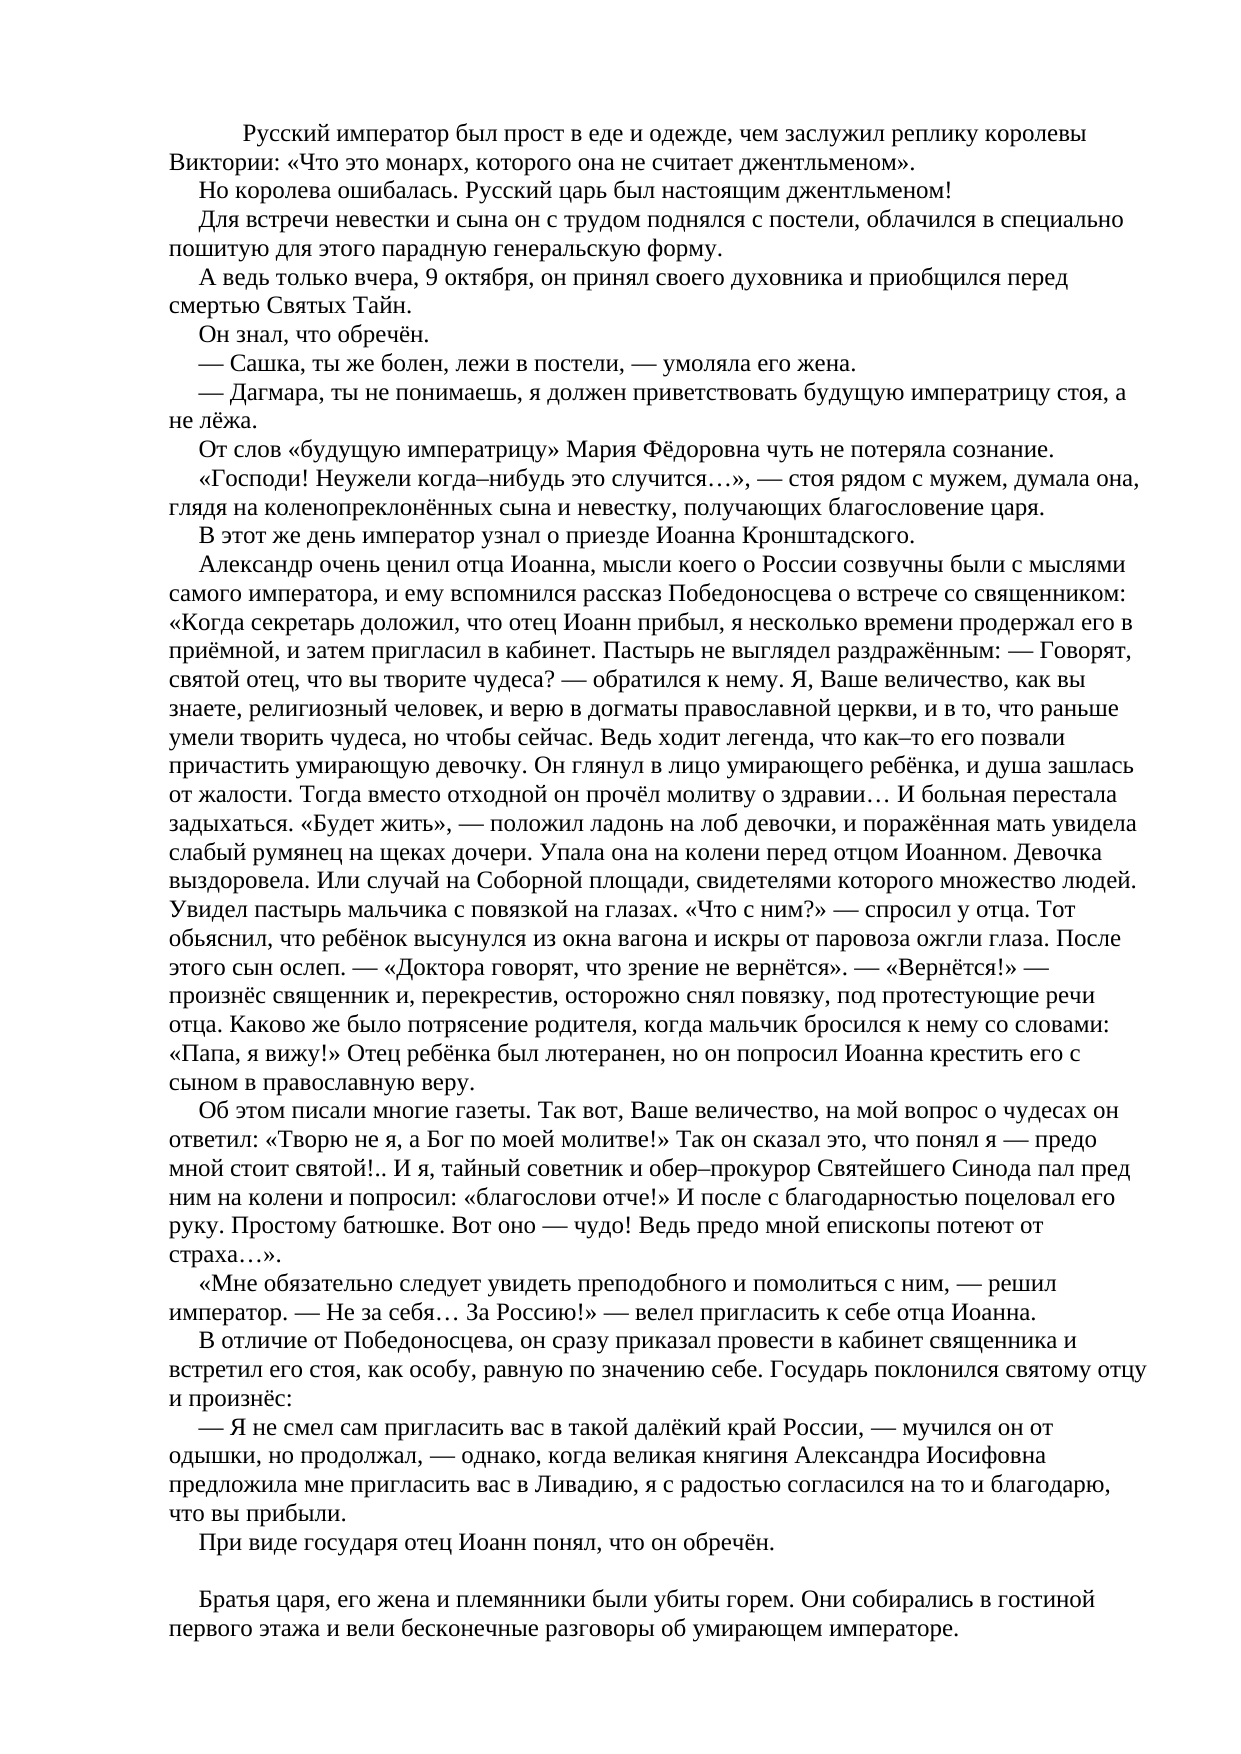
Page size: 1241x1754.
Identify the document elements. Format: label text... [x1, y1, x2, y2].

text В этот же день император узнал о приезде Иоанна Кронштадского. [169, 521, 1152, 549]
text А ведь только вчера, 9 октября, он принял своего духовника и приобщился перед смертью Святых Тайн. [169, 262, 1152, 319]
text «Господи! Неужели когда–нибудь это случится…», — стоя рядом с мужем, думала она, глядя на коленопреклонённых сына и невестку, получающих благословение царя. [169, 463, 1152, 521]
text От слов «будущую императрицу» Мария Фёдоровна чуть не потеряла сознание. [169, 434, 1152, 463]
text Русский император был прост в еде и одежде, чем заслужил реплику королевы Виктории: «Что это монарх, которого она не считает джентльменом». [169, 118, 1152, 176]
text При виде государя отец Иоанн понял, что он обречён. [169, 1527, 1152, 1556]
text Он знал, что обречён. [169, 319, 1152, 348]
text — Дагмара, ты не понимаешь, я должен приветствовать будущую императрицу стоя, а не лёжа. [169, 377, 1152, 434]
text Об этом писали многие газеты. Так вот, Ваше величество, на мой вопрос о чудесах он ответил: «Творю не я, а Бог по моей молитве!» Так он сказал это, что понял я — предо мной стоит святой!.. И я, тайный советник и обер–прокурор Святейшего Синода пал пред ним на колени и попросил: «благослови отче!» И после с благодарностью поцеловал его руку. Простому батюшке. Вот оно — чудо! Ведь предо мной епископы потеют от страха…». [169, 1096, 1152, 1268]
text Александр очень ценил отца Иоанна, мысли коего о России созвучны были с мыслями самого императора, и ему вспомнился рассказ Победоносцева о встрече со священником: «Когда секретарь доложил, что отец Иоанн прибыл, я несколько времени продержал его в приёмной, и затем пригласил в кабинет. Пастырь не выглядел раздражённым: — Говорят, святой отец, что вы творите чудеса? — обратился к нему. Я, Ваше величество, как вы знаете, религиозный человек, и верю в догматы православной церкви, и в то, что раньше умели творить чудеса, но чтобы сейчас. Ведь ходит легенда, что как–то его позвали причастить умирающую девочку. Он глянул в лицо умирающего ребёнка, и душа зашлась от жалости. Тогда вместо отходной он прочёл молитву о здравии… И больная перестала задыхаться. «Будет жить», — положил ладонь на лоб девочки, и поражённая мать увидела слабый румянец на щеках дочери. Упала она на колени перед отцом Иоанном. Девочка выздоровела. Или случай на Соборной площади, свидетелями которого множество людей. Увидел пастырь мальчика с повязкой на глазах. «Что с ним?» — спросил у отца. Тот обьяснил, что ребёнок высунулся из окна вагона и искры от паровоза ожгли глаза. После этого сын ослеп. — «Доктора говорят, что зрение не вернётся». — «Вернётся!» — произнёс священник и, перекрестив, осторожно снял повязку, под протестующие речи отца. Каково же было потрясение родителя, когда мальчик бросился к нему со словами: «Папа, я вижу!» Отец ребёнка был лютеранен, но он попросил Иоанна крестить его с сыном в православную веру. [169, 549, 1152, 1096]
text — Сашка, ты же болен, лежи в постели, — умоляла его жена. [169, 348, 1152, 377]
text В отличие от Победоносцева, он сразу приказал провести в кабинет священника и встретил его стоя, как особу, равную по значению себе. Государь поклонился святому отцу и произнёс: [169, 1326, 1152, 1412]
text «Мне обязательно следует увидеть преподобного и помолиться с ним, — решил император. — Не за себя… За Россию!» — велел пригласить к себе отца Иоанна. [169, 1268, 1152, 1326]
text Братья царя, его жена и племянники были убиты горем. Они собирались в гостиной первого этажа и вели бесконечные разговоры об умирающем императоре. [169, 1584, 1152, 1642]
text — Я не смел сам пригласить вас в такой далёкий край России, — мучился он от одышки, но продолжал, — однако, когда великая княгиня Александра Иосифовна предложила мне пригласить вас в Ливадию, я с радостью согласился на то и благодарю, что вы прибыли. [169, 1412, 1152, 1527]
text Но королева ошибалась. Русский царь был настоящим джентльменом! [169, 176, 1152, 204]
text Для встречи невестки и сына он с трудом поднялся с постели, облачился в специально пошитую для этого парадную генеральскую форму. [169, 204, 1152, 262]
